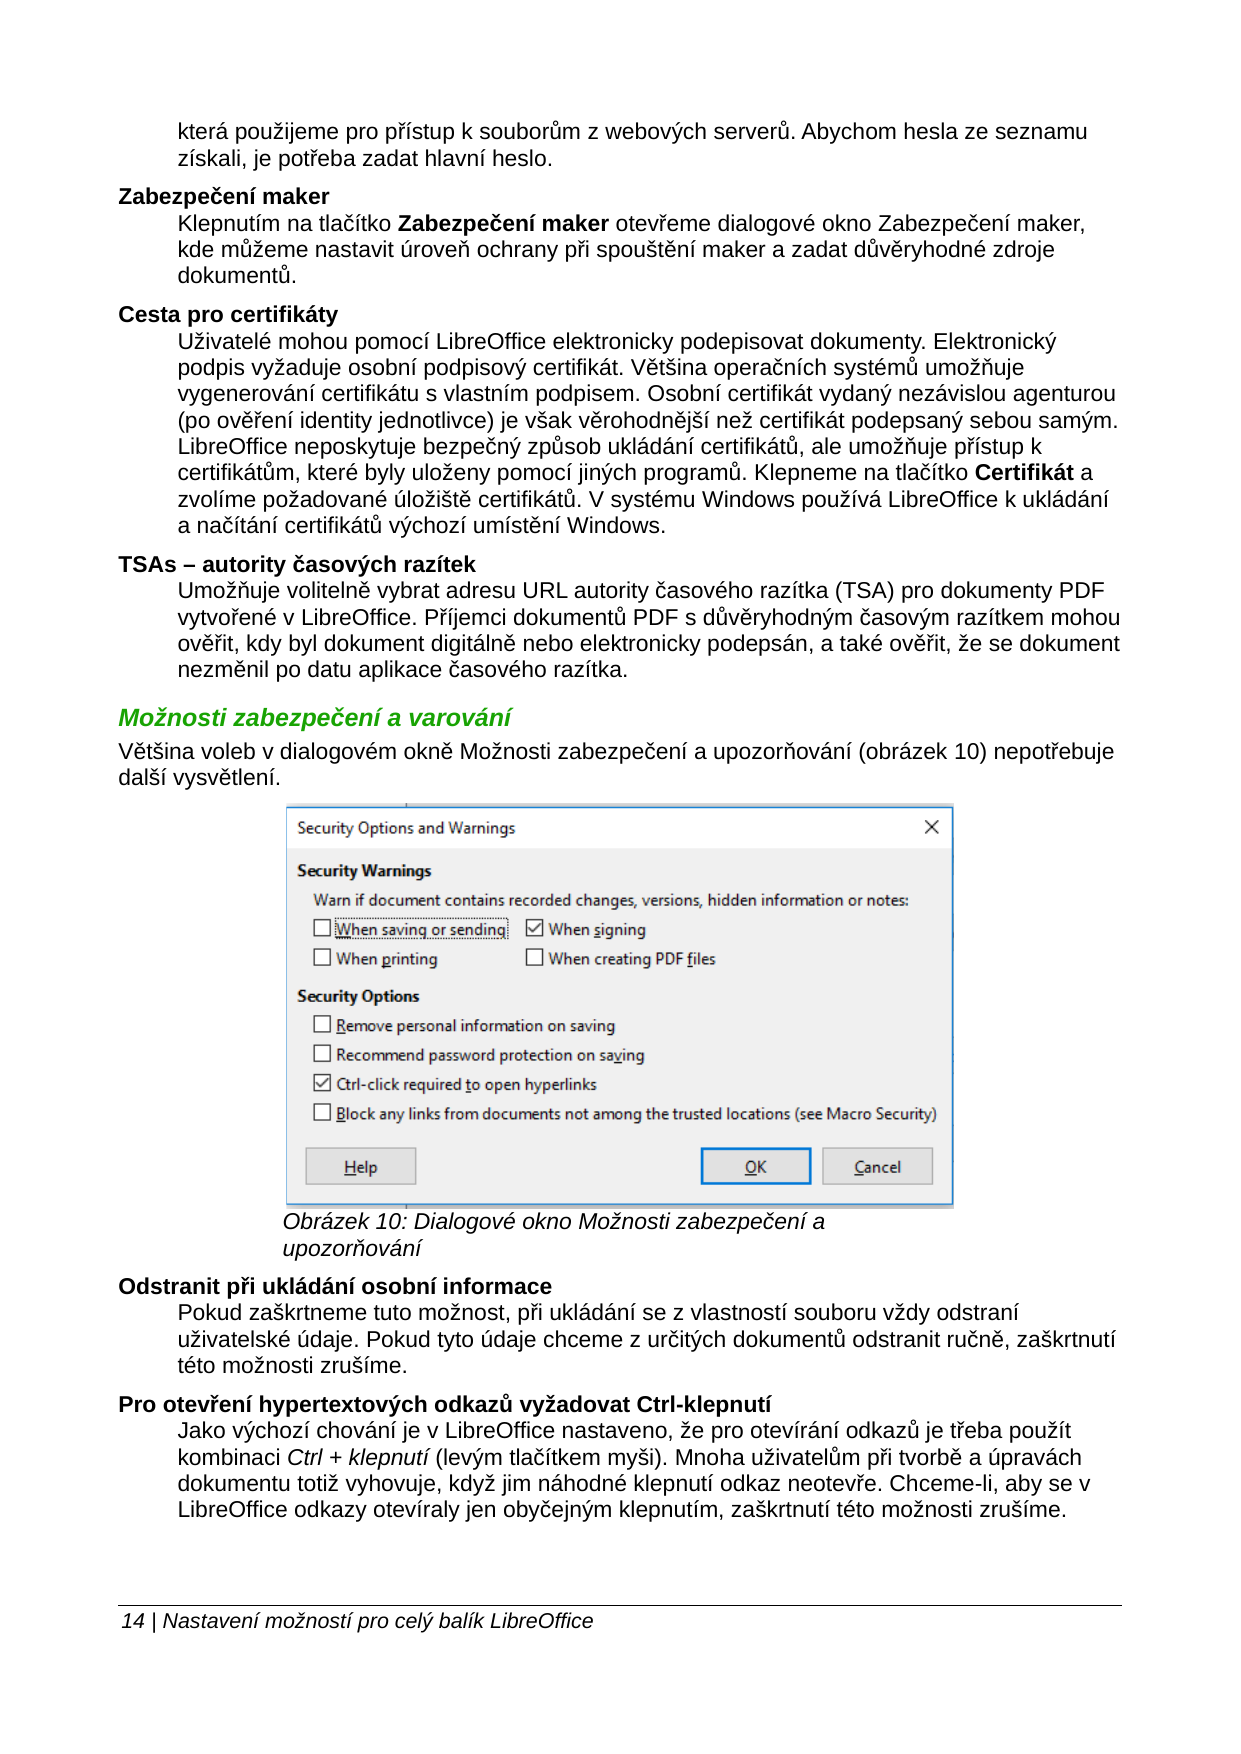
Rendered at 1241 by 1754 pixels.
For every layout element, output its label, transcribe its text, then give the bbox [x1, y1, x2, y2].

text Cesta pro certifikáty [118, 301, 1122, 328]
text Většina voleb v dialogovém okně Možnosti zabezpečení a upozorňování (obrázek 10) nepotřebuje další vysvětlení. [118, 738, 1122, 791]
text Klepnutím na tlačítko Zabezpečení maker otevřeme dialogové okno Zabezpečení maker, kde můžeme nastavit úroveň ochrany při spouštění maker a zadat důvěryhodné zdroje dokumentů. [177, 210, 1122, 289]
text Zabezpečení maker [118, 183, 1122, 210]
text Jako výchozí chování je v LibreOffice nastaveno, že pro otevírání odkazů je třeba použít kombinaci Ctrl + klepnutí (levým tlačítkem myši). Mnoha uživatelům při tvorbě a úpravách dokumentu totiž vyhovuje, když jim náhodné klepnutí odkaz neotevře. Chceme-li, aby se v LibreOffice odkazy otevíraly jen obyčejným klepnutím, zaškrtnutí této možnosti zrušíme. [177, 1417, 1122, 1523]
text Pro otevření hypertextových odkazů vyžadovat Ctrl-klepnutí [118, 1391, 1122, 1417]
text TSAs – autority časových razítek [118, 551, 1122, 577]
text která použijeme pro přístup k souborům z webových serverů. Abychom hesla ze seznamu získali, je potřeba zadat hlavní heslo. [177, 118, 1122, 171]
picture [286, 803, 954, 1209]
text Odstranit při ukládání osobní informace [118, 1273, 1122, 1299]
text Obrázek 10: Dialogové okno Možnosti zabezpečení a upozorňování [282, 1209, 958, 1261]
subtitle Možnosti zabezpečení a varování [118, 703, 1122, 732]
text Uživatelé mohou pomocí LibreOffice elektronicky podepisovat dokumenty. Elektronický podpis vyžaduje osobní podpisový certifikát. Většina operačních systémů umožňuje vygenerování certifikátu s vlastním podpisem. Osobní certifikát vydaný nezávislou agenturou (po ověření identity jednotlivce) je však věrohodnější než certifikát podepsaný sebou samým. LibreOffice neposkytuje bezpečný způsob ukládání certifikátů, ale umožňuje přístup k certifikátům, které byly uloženy pomocí jiných programů. Klepneme na tlačítko Certifikát a zvolíme požadované úložiště certifikátů. V systému Windows používá LibreOffice k ukládání a načítání certifikátů výchozí umístění Windows. [177, 328, 1122, 538]
text Umožňuje volitelně vybrat adresu URL autority časového razítka (TSA) pro dokumenty PDF vytvořené v LibreOffice. Příjemci dokumentů PDF s důvěryhodným časovým razítkem mohou ověřit, kdy byl dokument digitálně nebo elektronicky podepsán, a také ověřit, že se dokument nezměnil po datu aplikace časového razítka. [177, 577, 1122, 683]
text Pokud zaškrtneme tuto možnost, při ukládání se z vlastností souboru vždy odstraní uživatelské údaje. Pokud tyto údaje chceme z určitých dokumentů odstranit ručně, zaškrtnutí této možnosti zrušíme. [177, 1299, 1122, 1378]
